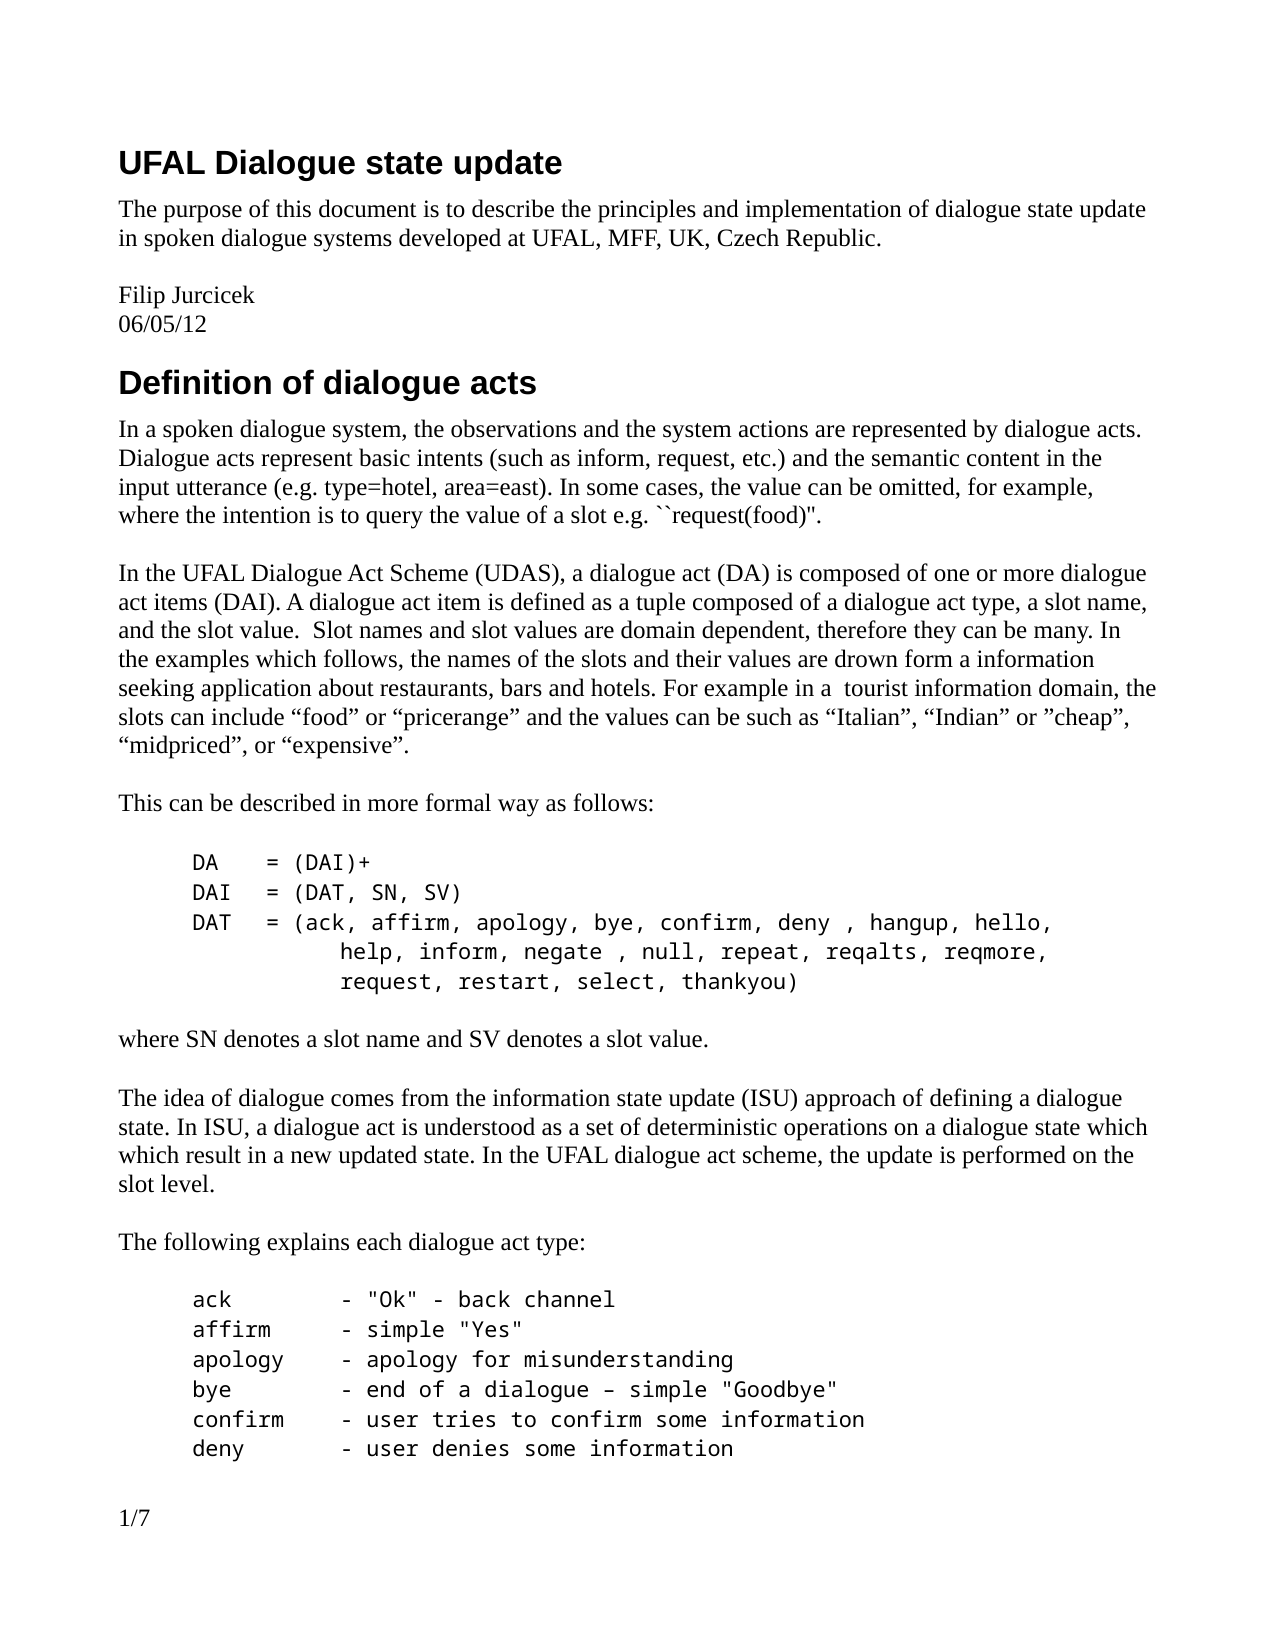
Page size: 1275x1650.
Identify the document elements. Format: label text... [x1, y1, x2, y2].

text ack - "Ok" - back channel [192, 1284, 1157, 1314]
text apology - apology for misunderstanding [192, 1344, 1157, 1374]
text The purpose of this document is to describe the principles and implementation of dialogue state update in spoken dialogue systems developed at UFAL, MFF, UK, Czech Republic. [118, 194, 1157, 252]
text deny - user denies some information [192, 1433, 1157, 1463]
text 06/05/12 [118, 309, 1157, 338]
subtitle UFAL Dialogue state update [118, 143, 1157, 182]
text affirm - simple "Yes" [192, 1314, 1157, 1344]
text In the UFAL Dialogue Act Scheme (UDAS), a dialogue act (DA) is composed of one or more dialogue act items (DAI). A dialogue act item is defined as a tuple composed of a dialogue act type, a slot name, and the slot value. Slot names and slot values are domain dependent, therefore they can be many. In the examples which follows, the names of the slots and their values are drown form a information seeking application about restaurants, bars and hotels. For example in a tourist information domain, the slots can include “food” or “pricerange” and the values can be such as “Italian”, “Indian” or ”cheap”, “midpriced”, or “expensive”. [118, 558, 1157, 759]
text DAT = (ack, affirm, apology, bye, confirm, deny , hangup, hello, help, inform, negate , null, repeat, reqalts, reqmore, request, restart, select, thankyou) [118, 906, 1157, 996]
text confirm - user tries to confirm some information [192, 1403, 1157, 1433]
text Filip Jurcicek [118, 281, 1157, 309]
text bye - end of a dialogue – simple "Goodbye" [192, 1374, 1157, 1403]
subtitle Definition of dialogue acts [118, 363, 1157, 402]
text DAI = (DAT, SN, SV) [118, 877, 1157, 906]
text DA = (DAI)+ [118, 845, 1157, 877]
text This can be described in more formal way as follows: [118, 788, 1157, 817]
text The idea of dialogue comes from the information state update (ISU) approach of defining a dialogue state. In ISU, a dialogue act is understood as a set of deterministic operations on a dialogue state which which result in a new updated state. In the UFAL dialogue act scheme, the update is performed on the slot level. [118, 1083, 1157, 1198]
text In a spoken dialogue system, the observations and the system actions are represented by dialogue acts. Dialogue acts represent basic intents (such as inform, request, etc.) and the semantic content in the input utterance (e.g. type=hotel, area=east). In some cases, the value can be omitted, for example, where the intention is to query the value of a slot e.g. ``request(food)''. [118, 414, 1157, 529]
text where SN denotes a slot name and SV denotes a slot value. [118, 1024, 1157, 1053]
text The following explains each dialogue act type: [118, 1227, 1157, 1256]
